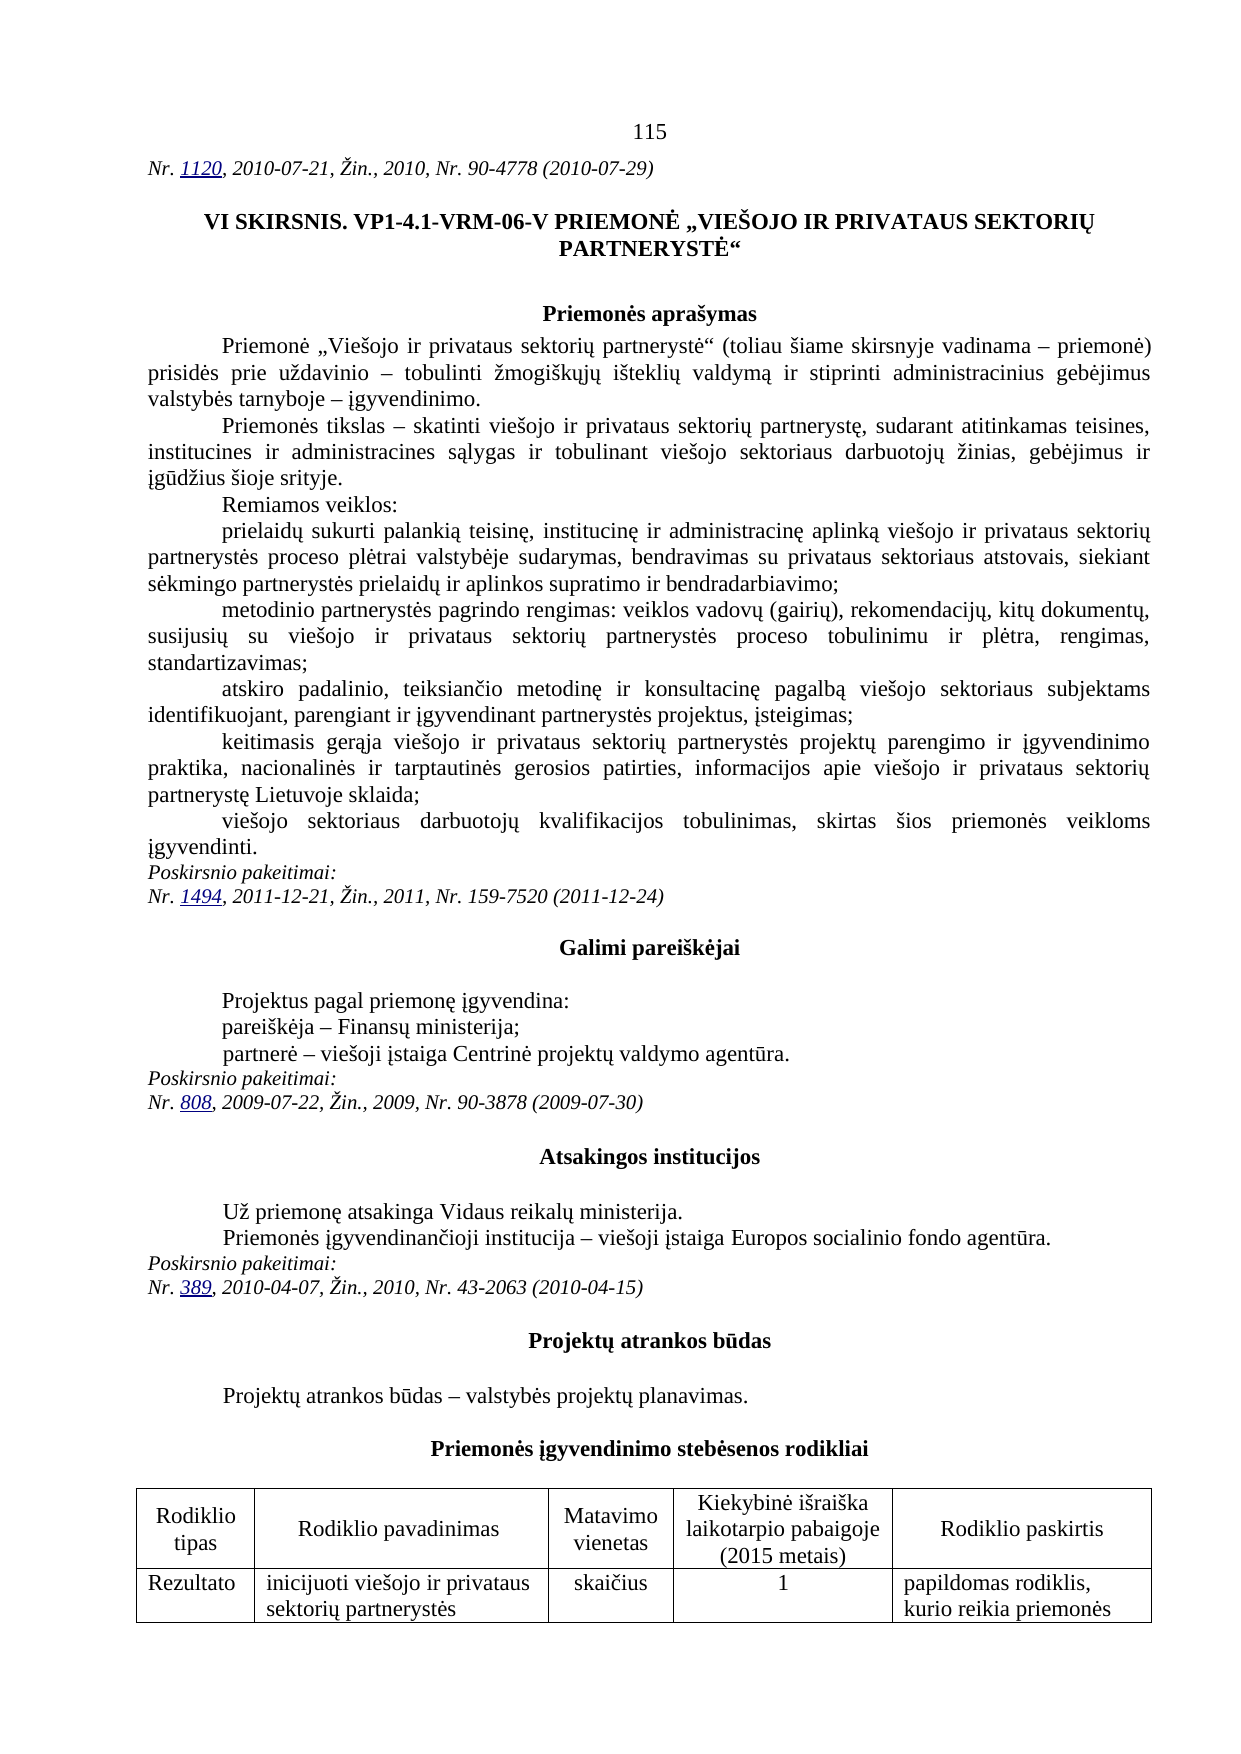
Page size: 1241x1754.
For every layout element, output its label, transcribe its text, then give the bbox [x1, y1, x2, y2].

table_cell Rezultato [137, 1569, 254, 1622]
text Projektus pagal priemonę įgyvendina: [148, 987, 1152, 1013]
text metodinio partnerystės pagrindo rengimas: veiklos vadovų (gairių), rekomendacijų, kitų dokumentų, susijusių su viešojo ir privataus sektorių partnerystės proceso tobulinimu ir plėtra, rengimas, standartizavimas; [148, 596, 1152, 675]
text Galimi pareiškėjai [148, 934, 1152, 961]
text atskiro padalinio, teiksiančio metodinę ir konsultacinę pagalbą viešojo sektoriaus subjektams identifikuojant, parengiant ir įgyvendinant partnerystės projektus, įsteigimas; [148, 675, 1152, 728]
text Poskirsnio pakeitimai: [148, 1066, 1152, 1090]
table_cell skaičius [549, 1569, 673, 1622]
text Projektų atrankos būdas [148, 1327, 1152, 1354]
text Priemonės įgyvendinančioji institucija – viešoji įstaiga Europos socialinio fondo agentūra. [148, 1224, 1152, 1251]
text Atsakingos institucijos [148, 1143, 1152, 1169]
table_header Rodiklio tipas [137, 1489, 254, 1568]
text Priemonės tikslas – skatinti viešojo ir privataus sektorių partnerystę, sudarant atitinkamas teisines, institucines ir administracines sąlygas ir tobulinant viešojo sektoriaus darbuotojų žinias, gebėjimus ir įgūdžius šioje srityje. [148, 412, 1152, 491]
text Nr. 1494, 2011-12-21, Žin., 2011, Nr. 159-7520 (2011-12-24) [148, 884, 1152, 908]
text Remiamos veiklos: [148, 491, 1152, 517]
text keitimasis gerąja viešojo ir privataus sektorių partnerystės projektų parengimo ir įgyvendinimo praktika, nacionalinės ir tarptautinės gerosios patirties, informacijos apie viešojo ir privataus sektorių partnerystę Lietuvoje sklaida; [148, 728, 1152, 807]
table_cell inicijuoti viešojo ir privataus sektorių partnerystės [255, 1569, 548, 1622]
text Priemonės įgyvendinimo stebėsenos rodikliai [148, 1435, 1152, 1462]
text pareiškėja – Finansų ministerija; [148, 1013, 1152, 1039]
table_header Kiekybinė išraiška laikotarpio pabaigoje (2015 metais) [674, 1489, 892, 1568]
text Priemonė „Viešojo ir privataus sektorių partnerystė“ (toliau šiame skirsnyje vadinama – priemonė) prisidės prie uždavinio – tobulinti žmogiškųjų išteklių valdymą ir stiprinti administracinius gebėjimus valstybės tarnyboje – įgyvendinimo. [148, 333, 1152, 412]
text partnerė – viešoji įstaiga Centrinė projektų valdymo agentūra. [185, 1039, 1152, 1066]
text viešojo sektoriaus darbuotojų kvalifikacijos tobulinimas, skirtas šios priemonės veikloms įgyvendinti. [148, 807, 1152, 860]
text Nr. 389, 2010-04-07, Žin., 2010, Nr. 43-2063 (2010-04-15) [148, 1275, 1152, 1299]
table_cell papildomas rodiklis, kurio reikia priemonės [893, 1569, 1151, 1622]
table_cell 1 [674, 1569, 892, 1622]
table_header Rodiklio pavadinimas [255, 1489, 548, 1568]
text Projektų atrankos būdas – valstybės projektų planavimas. [148, 1383, 1152, 1409]
subtitle VI SKIRSNIS. VP1-4.1-VRM-06-V PRIEMONĖ „VIEŠOJO IR PRIVATAUS SEKTORIŲ PARTNERYSTĖ“ [148, 208, 1152, 261]
table_header Rodiklio paskirtis [893, 1489, 1151, 1568]
text Poskirsnio pakeitimai: [148, 1251, 1152, 1275]
text Poskirsnio pakeitimai: [148, 860, 1152, 884]
text Priemonės aprašymas [148, 300, 1152, 326]
text Nr. 1120, 2010-07-21, Žin., 2010, Nr. 90-4778 (2010-07-29) [148, 156, 1152, 180]
text prielaidų sukurti palankią teisinę, institucinę ir administracinę aplinką viešojo ir privataus sektorių partnerystės proceso plėtrai valstybėje sudarymas, bendravimas su privataus sektoriaus atstovais, siekiant sėkmingo partnerystės prielaidų ir aplinkos supratimo ir bendradarbiavimo; [148, 517, 1152, 596]
text Už priemonę atsakinga Vidaus reikalų ministerija. [148, 1198, 1152, 1224]
text Nr. 808, 2009-07-22, Žin., 2009, Nr. 90-3878 (2009-07-30) [148, 1090, 1152, 1114]
table_header Matavimo vienetas [549, 1489, 673, 1568]
